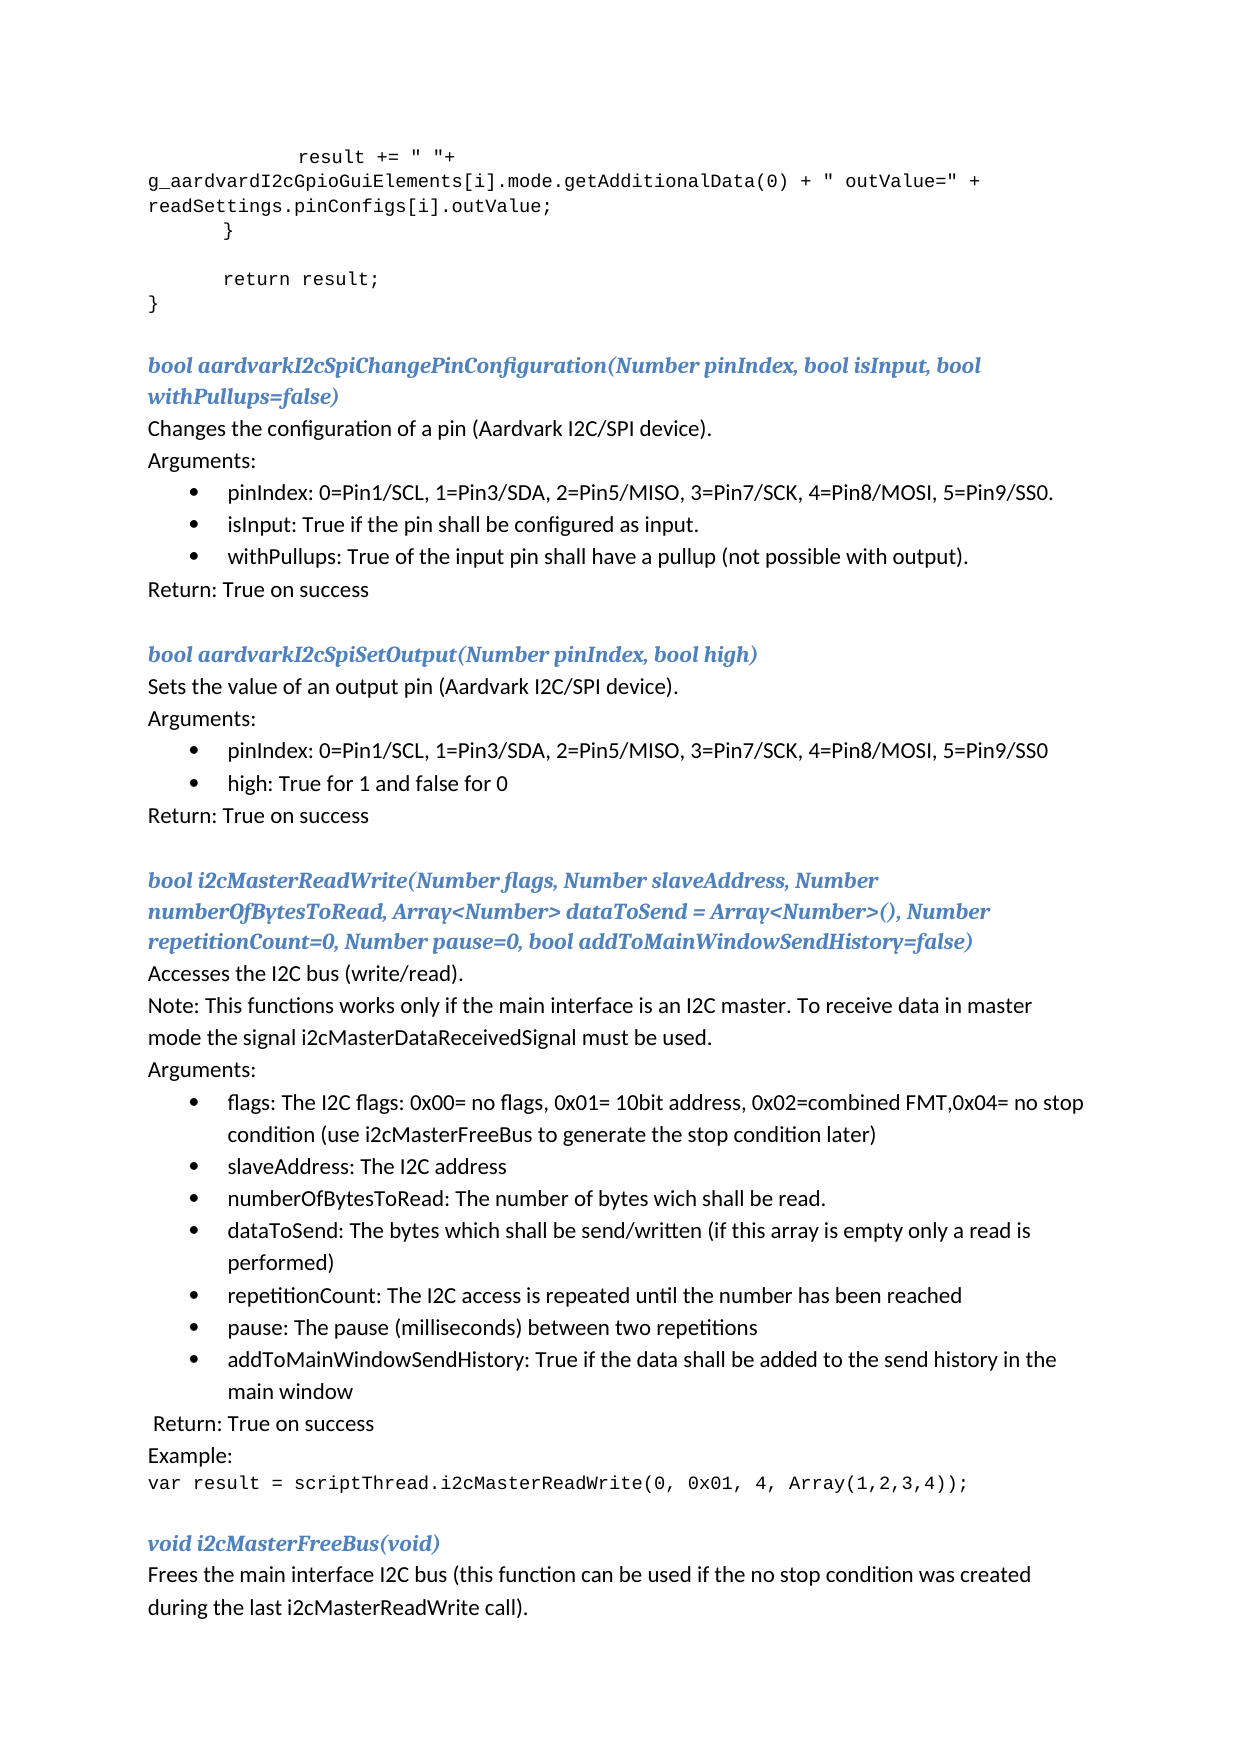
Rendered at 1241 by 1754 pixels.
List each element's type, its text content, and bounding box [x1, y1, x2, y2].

text } [148, 221, 1093, 242]
subtitle bool aardvarkI2cSpiChangePinConfiguration(Number pinIndex, bool isInput, bool withPullups=false) [148, 353, 1093, 410]
text return result; [148, 269, 1093, 291]
list dataToSend: The bytes which shall be send/written (if this array is empty only a read is performed) [190, 1216, 1093, 1277]
text var result = scriptThread.i2cMasterReadWrite(0, 0x01, 4, Array(1,2,3,4)); [148, 1474, 1093, 1495]
text Sets the value of an output pin (Aardvark I2C/SPI device). [148, 672, 1093, 700]
list high: True for 1 and false for 0 [190, 769, 1093, 797]
text Arguments: [148, 1055, 1093, 1083]
list Return: True on success [148, 801, 1093, 829]
text Accesses the I2C bus (write/read). [148, 959, 1093, 987]
list repetitionCount: The I2C access is repeated until the number has been reached [190, 1281, 1093, 1309]
list Return: True on success [148, 575, 1093, 603]
text Note: This functions works only if the main interface is an I2C master. To receive data in master mode the signal i2cMasterDataReceivedSignal must be used. [148, 991, 1093, 1051]
list numberOfBytesToRead: The number of bytes wich shall be read. [190, 1184, 1093, 1212]
text } [148, 294, 1093, 315]
list pinIndex: 0=Pin1/SCL, 1=Pin3/SDA, 2=Pin5/MISO, 3=Pin7/SCK, 4=Pin8/MOSI, 5=Pin9/SS0. [190, 478, 1093, 506]
text Return: True on success [148, 1409, 1093, 1437]
list flags: The I2C flags: 0x00= no flags, 0x01= 10bit address, 0x02=combined FMT,0x04= no stop condition (use i2cMasterFreeBus to generate the stop condition later) [190, 1088, 1093, 1148]
text Frees the main interface I2C bus (this function can be used if the no stop condition was created during the last i2cMasterReadWrite call). [148, 1561, 1093, 1621]
subtitle void i2cMasterFreeBus(void) [148, 1530, 1093, 1557]
text Arguments: [148, 704, 1093, 732]
list isInput: True if the pin shall be configured as input. [190, 510, 1093, 538]
text Arguments: [148, 446, 1093, 474]
text result += " "+ g_aardvardI2cGpioGuiElements[i].mode.getAdditionalData(0) + " outValue=" + readSettings.pinConfigs[i].outValue; [148, 148, 1093, 218]
list slaveAddress: The I2C address [190, 1152, 1093, 1180]
text Changes the configuration of a pin (Aardvark I2C/SPI device). [148, 414, 1093, 442]
list pinIndex: 0=Pin1/SCL, 1=Pin3/SDA, 2=Pin5/MISO, 3=Pin7/SCK, 4=Pin8/MOSI, 5=Pin9/SS0 [190, 737, 1093, 764]
list pause: The pause (milliseconds) between two repetitions [190, 1313, 1093, 1341]
text Example: [148, 1442, 1093, 1470]
list withPullups: True of the input pin shall have a pullup (not possible with output). [190, 542, 1093, 571]
subtitle bool i2cMasterReadWrite(Number flags, Number slaveAddress, Number numberOfBytesToRead, Array<Number> dataToSend = Array<Number>(), Number repetitionCount=0, Number pause=0, bool addToMainWindowSendHistory=false) [148, 868, 1093, 955]
list addToMainWindowSendHistory: True if the data shall be added to the send history in the main window [190, 1345, 1093, 1405]
subtitle bool aardvarkI2cSpiSetOutput(Number pinIndex, bool high) [148, 642, 1093, 668]
